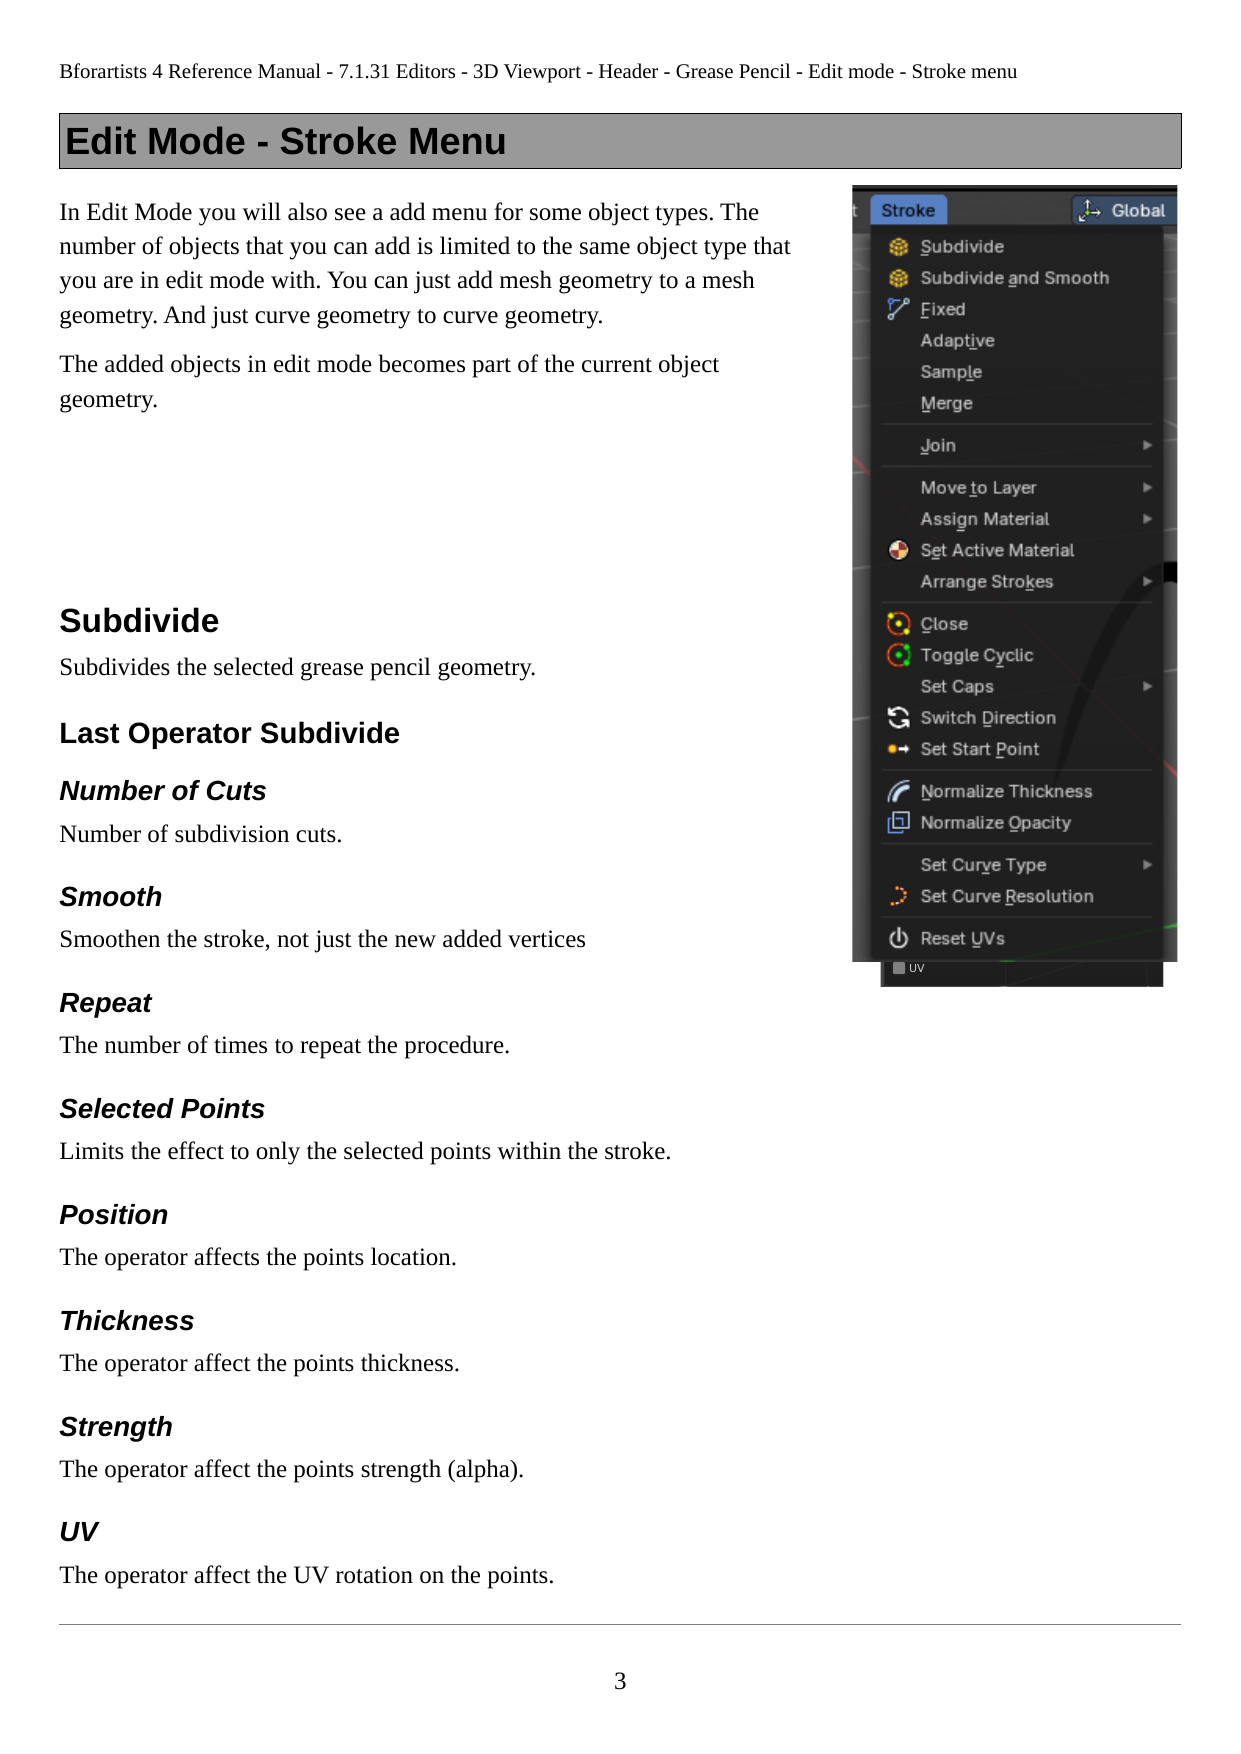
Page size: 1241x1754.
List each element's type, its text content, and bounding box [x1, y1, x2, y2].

subtitle Thickness [59, 1304, 1181, 1336]
subtitle Position [59, 1198, 1181, 1230]
text The operator affects the points location. [59, 1242, 1181, 1271]
text The operator affect the points strength (alpha). [59, 1454, 1181, 1483]
subtitle Number of Cuts [59, 774, 852, 806]
subtitle Last Operator Subdivide [59, 716, 852, 749]
text Number of subdivision cuts. [59, 819, 852, 847]
subtitle Smooth [59, 880, 852, 912]
text Subdivides the selected grease pencil geometry. [59, 652, 852, 681]
text In Edit Mode you will also see a add menu for some object types. The number of objects that you can add is limited to the same object type that you are in edit mode with. You can just add mesh geometry to a mesh geometry. And just curve geometry to curve geometry. [59, 197, 852, 329]
table_header Edit Mode - Stroke Menu [60, 114, 1181, 168]
picture [852, 185, 1178, 987]
text The number of times to repeat the procedure. [59, 1031, 1181, 1059]
text The operator affect the UV rotation on the points. [59, 1560, 1181, 1589]
subtitle Strength [59, 1410, 1181, 1442]
subtitle Subdivide [59, 601, 852, 639]
text The added objects in edit mode becomes part of the current object geometry. [59, 349, 852, 412]
subtitle UV [59, 1516, 1181, 1548]
text The operator affect the points thickness. [59, 1348, 1181, 1377]
text Limits the effect to only the selected points within the stroke. [59, 1136, 1181, 1165]
text Smoothen the stroke, not just the new added vertices [59, 924, 852, 953]
subtitle Selected Points [59, 1092, 1181, 1124]
subtitle Repeat [59, 986, 1181, 1018]
